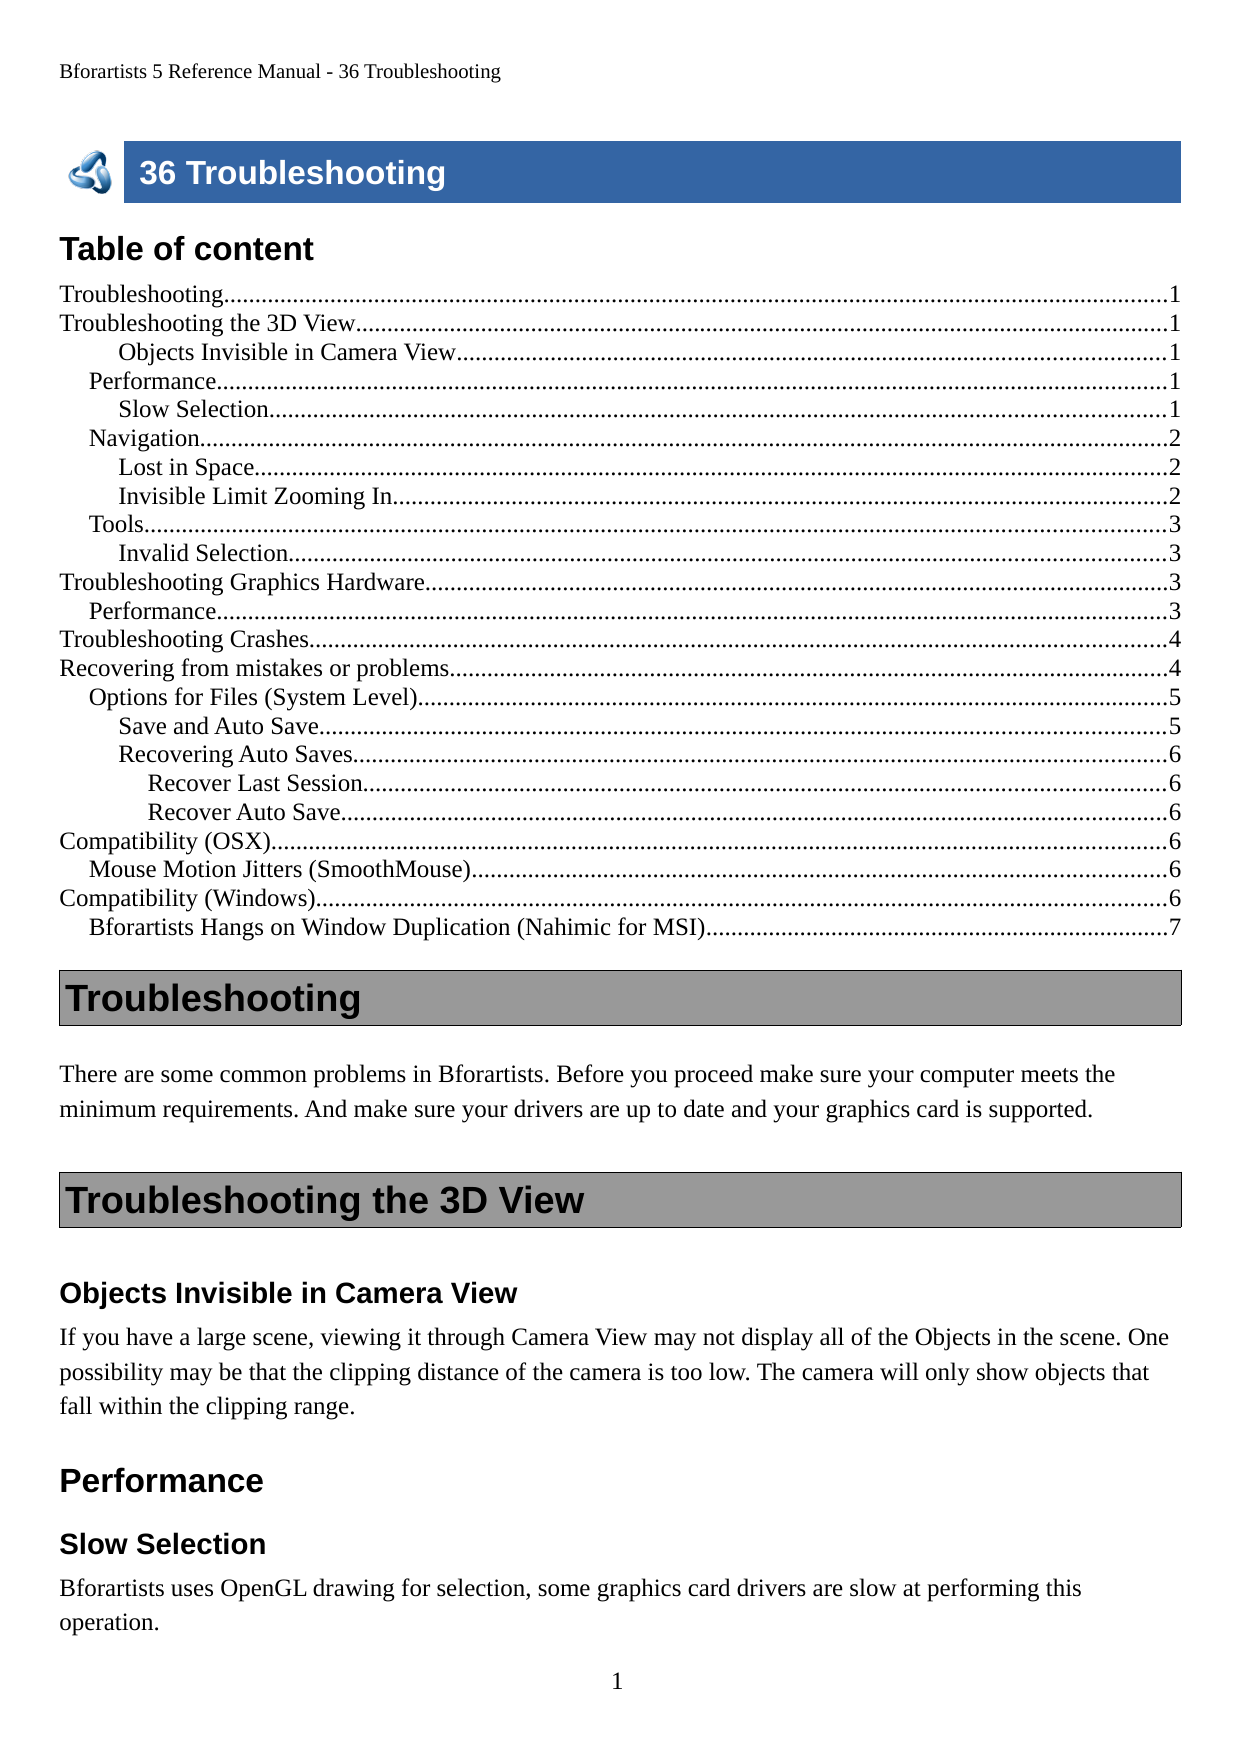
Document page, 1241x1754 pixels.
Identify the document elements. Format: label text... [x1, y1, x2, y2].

text Bforartists Hangs on Window Duplication (Nahimic for MSI) 7 [88, 912, 1181, 941]
text Troubleshooting 1 [59, 279, 1181, 308]
subtitle Slow Selection [59, 1527, 1181, 1561]
text Invisible Limit Zooming In 2 [118, 481, 1181, 509]
table_header [59, 141, 124, 203]
table_header 36 Troubleshooting [124, 141, 1181, 203]
table_header Troubleshooting the 3D View [60, 1173, 1181, 1227]
text Recovering Auto Saves 6 [118, 739, 1181, 768]
text Navigation 2 [88, 423, 1181, 452]
text Troubleshooting Crashes 4 [59, 624, 1181, 653]
text Lost in Space 2 [118, 452, 1181, 481]
text Performance 3 [88, 596, 1181, 624]
text Troubleshooting Graphics Hardware 3 [59, 567, 1181, 596]
text If you have a large scene, viewing it through Camera View may not display all of the Objects in the scene. One possibility may be that the clipping distance of the camera is too low. The camera will only show objects that fall within the clipping range. [59, 1322, 1181, 1420]
text Compatibility (Windows) 6 [59, 883, 1181, 912]
subtitle Performance [59, 1461, 1181, 1500]
text Invalid Selection 3 [118, 538, 1181, 567]
text Slow Selection 1 [118, 394, 1181, 423]
text Performance 1 [88, 366, 1181, 394]
text Recover Auto Save 6 [147, 797, 1181, 826]
text There are some common problems in Bforartists. Before you proceed make sure your computer meets the minimum requirements. And make sure your drivers are up to date and your graphics card is supported. [59, 1059, 1181, 1122]
text Options for Files (System Level) 5 [88, 682, 1181, 711]
subtitle Table of content [59, 228, 1181, 267]
text Troubleshooting the 3D View 1 [59, 308, 1181, 337]
table_header Troubleshooting [60, 971, 1181, 1025]
text Tools 3 [88, 509, 1181, 538]
text Bforartists uses OpenGL drawing for selection, some graphics card drivers are slow at performing this operation. [59, 1573, 1181, 1636]
text Recover Last Session 6 [147, 768, 1181, 797]
text Save and Auto Save 5 [118, 711, 1181, 739]
picture [65, 147, 114, 197]
text Recovering from mistakes or problems 4 [59, 653, 1181, 682]
subtitle Objects Invisible in Camera View [59, 1276, 1181, 1310]
text Objects Invisible in Camera View 1 [118, 337, 1181, 366]
text Compatibility (OSX) 6 [59, 826, 1181, 854]
text Mouse Motion Jitters (SmoothMouse) 6 [88, 854, 1181, 883]
